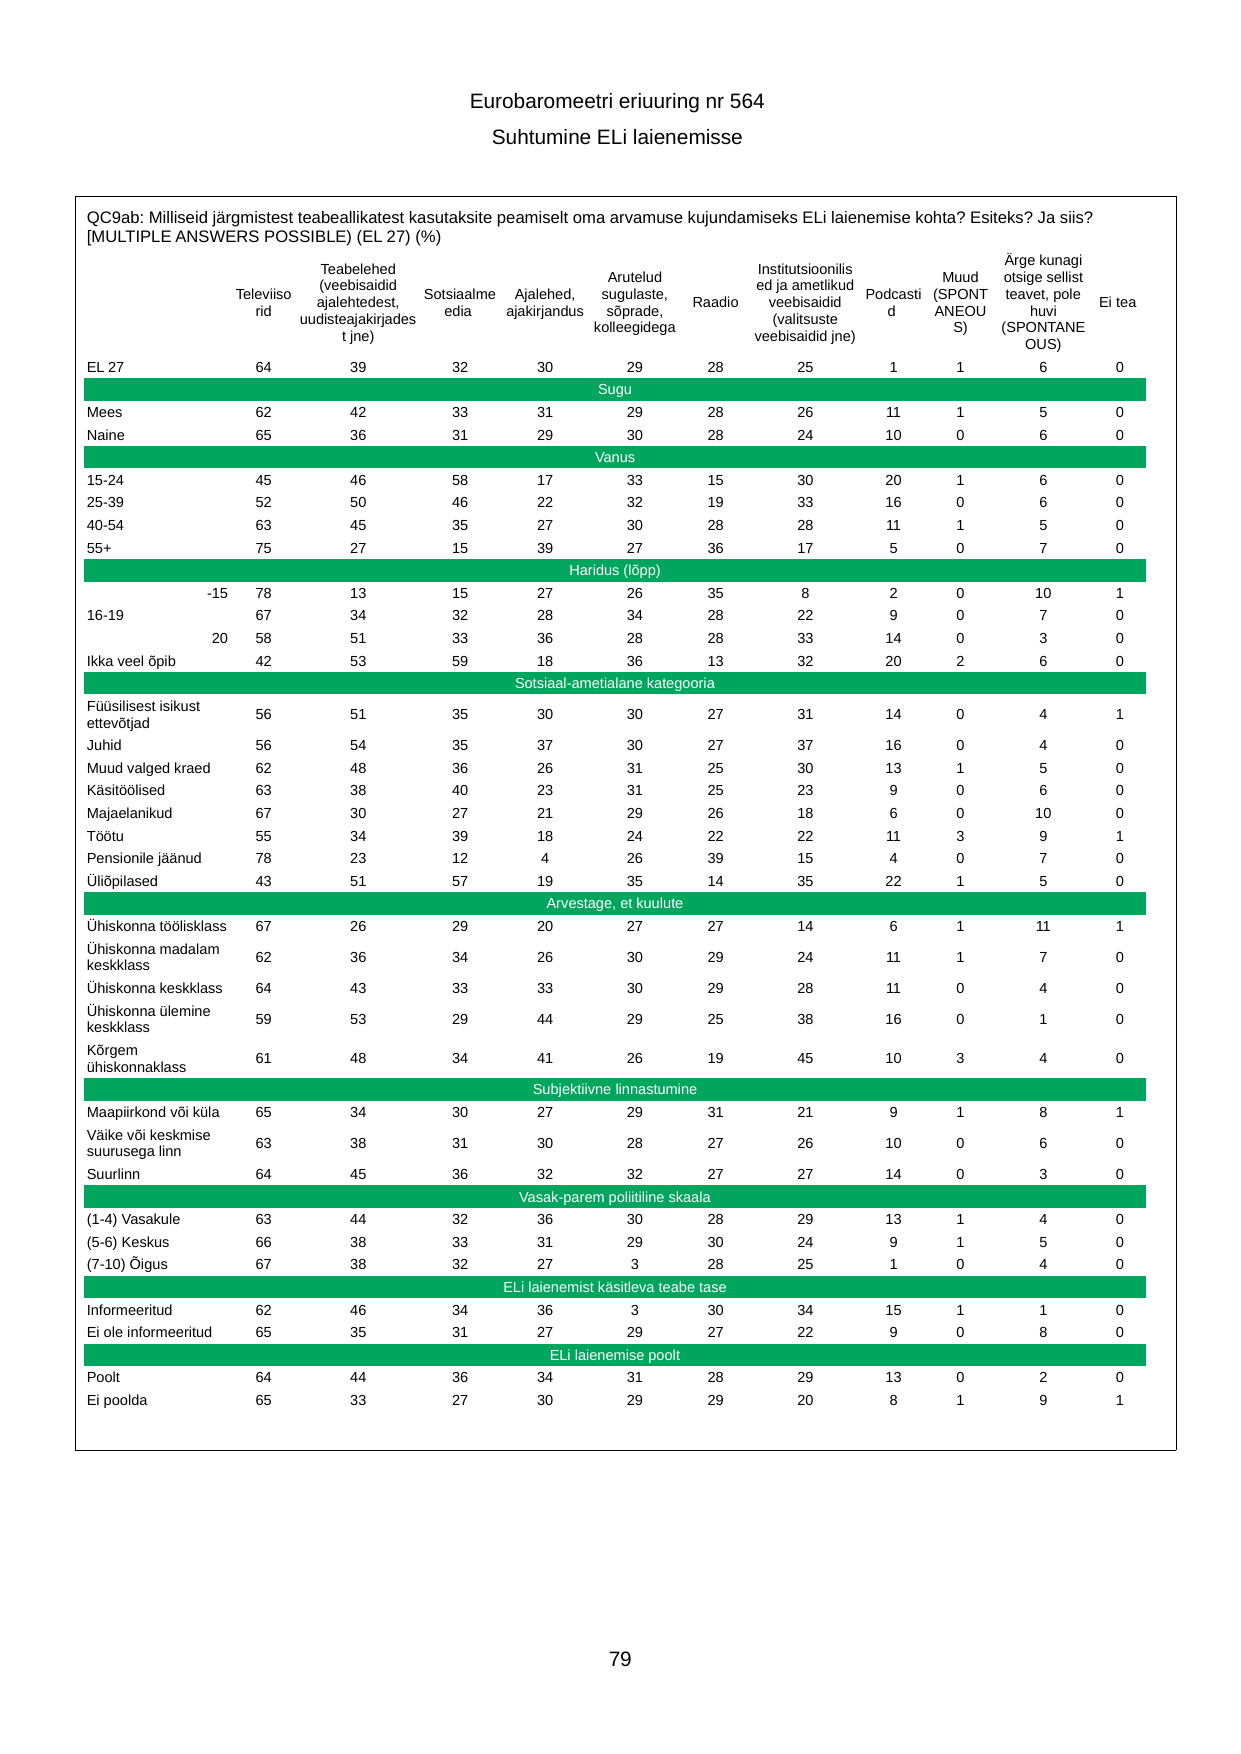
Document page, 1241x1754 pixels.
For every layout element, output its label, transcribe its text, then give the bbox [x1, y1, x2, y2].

table_cell 51 [296, 627, 420, 649]
table_cell Muud (SPONTANEOUS) [928, 249, 993, 356]
table_cell 26 [500, 757, 590, 779]
table_cell 5 [993, 757, 1093, 779]
table_cell 8 [859, 1389, 927, 1411]
table_cell -15 [84, 582, 231, 604]
table_cell 28 [680, 514, 751, 536]
table_cell 36 [296, 938, 420, 977]
table_cell (1-4) Vasakule [84, 1208, 231, 1231]
table_cell 0 [1093, 627, 1146, 649]
table_cell 30 [590, 514, 679, 536]
table_cell 27 [680, 1123, 751, 1163]
table_cell Podcastid [859, 249, 927, 356]
table_cell Teabelehed (veebisaidid ajalehtedest, uudisteajakirjadest jne) [296, 249, 420, 356]
table_cell 5 [993, 870, 1093, 892]
table_cell 29 [590, 401, 679, 423]
table_cell 78 [231, 847, 296, 869]
table_cell 34 [751, 1298, 859, 1321]
table_cell 34 [590, 604, 679, 627]
table_cell 31 [420, 423, 500, 446]
table_cell 27 [680, 695, 751, 734]
table_cell 36 [420, 757, 500, 779]
table_cell 0 [928, 491, 993, 514]
table_cell 31 [590, 779, 679, 802]
table_cell 37 [751, 734, 859, 757]
table_cell 1 [1093, 915, 1146, 937]
table_cell 38 [296, 1253, 420, 1276]
table_cell 30 [680, 1231, 751, 1253]
table_cell 15 [680, 469, 751, 491]
table_cell 30 [296, 802, 420, 824]
table_cell 46 [296, 1298, 420, 1321]
table_cell 13 [680, 649, 751, 672]
table_cell 30 [590, 423, 679, 446]
table_cell 30 [590, 1208, 679, 1231]
table_cell 39 [420, 824, 500, 847]
table_cell 62 [231, 757, 296, 779]
table_cell 28 [751, 977, 859, 999]
table_cell 29 [590, 802, 679, 824]
table_cell 34 [296, 824, 420, 847]
table_cell 51 [296, 695, 420, 734]
table_cell 8 [751, 582, 859, 604]
table_cell 11 [859, 938, 927, 977]
table_cell 28 [500, 604, 590, 627]
table_cell 6 [859, 802, 927, 824]
table_cell 46 [296, 469, 420, 491]
table_cell 64 [231, 356, 296, 378]
table_cell 20 [500, 915, 590, 937]
table_cell 0 [1093, 1321, 1146, 1343]
table_cell 63 [231, 779, 296, 802]
table_cell 31 [500, 401, 590, 423]
table_cell Ei tea [1093, 249, 1146, 356]
table_cell 62 [231, 1298, 296, 1321]
table_cell 25 [680, 779, 751, 802]
table_cell 30 [500, 356, 590, 378]
table_cell (7-10) Õigus [84, 1253, 231, 1276]
table_cell 56 [231, 695, 296, 734]
table_cell 9 [859, 1321, 927, 1343]
table_cell 11 [993, 915, 1093, 937]
table_cell (5-6) Keskus [84, 1231, 231, 1253]
table_cell 9 [859, 779, 927, 802]
table_cell 14 [859, 627, 927, 649]
table_cell 31 [590, 1366, 679, 1389]
table_cell 18 [500, 824, 590, 847]
table_cell 29 [590, 999, 679, 1039]
table_cell 26 [751, 1123, 859, 1163]
table_cell 0 [1093, 1039, 1146, 1078]
table_cell 0 [928, 734, 993, 757]
table_cell 62 [231, 401, 296, 423]
table_cell 36 [590, 649, 679, 672]
table_cell 29 [751, 1208, 859, 1231]
table_cell 0 [1093, 536, 1146, 559]
table_cell 58 [420, 469, 500, 491]
table_cell 0 [928, 627, 993, 649]
table_cell 56 [231, 734, 296, 757]
table_cell Maapiirkond või küla [84, 1101, 231, 1123]
table_cell Ei poolda [84, 1389, 231, 1411]
table_cell 27 [680, 915, 751, 937]
table_cell 31 [420, 1321, 500, 1343]
table_cell 10 [859, 1039, 927, 1078]
table_cell 0 [1093, 938, 1146, 977]
table_cell 29 [420, 915, 500, 937]
table_cell [84, 249, 231, 356]
table_cell 16 [859, 734, 927, 757]
table_cell 2 [928, 649, 993, 672]
table_cell 1 [928, 1298, 993, 1321]
table_cell 32 [420, 1208, 500, 1231]
table_cell 32 [590, 491, 679, 514]
table_cell 38 [296, 1231, 420, 1253]
table_cell 7 [993, 536, 1093, 559]
table_cell 28 [590, 1123, 679, 1163]
table_cell 43 [296, 977, 420, 999]
table_cell 54 [296, 734, 420, 757]
table_cell 0 [928, 999, 993, 1039]
table_cell 27 [500, 1253, 590, 1276]
table_cell 13 [296, 582, 420, 604]
table_cell 30 [590, 734, 679, 757]
table_cell Majaelanikud [84, 802, 231, 824]
table_cell 20 [84, 627, 231, 649]
table_cell 53 [296, 999, 420, 1039]
table_cell 4 [859, 847, 927, 869]
table_cell 0 [928, 1123, 993, 1163]
table_cell ELi laienemise poolt [84, 1344, 1146, 1366]
table_cell 31 [751, 695, 859, 734]
table_cell 32 [590, 1163, 679, 1185]
table_cell 1 [1093, 695, 1146, 734]
table_cell 45 [296, 1163, 420, 1185]
table_cell 30 [500, 1389, 590, 1411]
table_cell 57 [420, 870, 500, 892]
table_cell 34 [500, 1366, 590, 1389]
table_cell Vanus [84, 446, 1146, 468]
table_cell 16 [859, 999, 927, 1039]
table_cell 35 [420, 734, 500, 757]
table_cell Ajalehed, ajakirjandus [500, 249, 590, 356]
table_cell 55+ [84, 536, 231, 559]
table_cell 0 [1093, 514, 1146, 536]
table_cell 20 [751, 1389, 859, 1411]
table_cell Arvestage, et kuulute [84, 892, 1146, 915]
table_cell 29 [590, 1321, 679, 1343]
table_cell 33 [420, 977, 500, 999]
table_cell Üliõpilased [84, 870, 231, 892]
table_cell 1 [1093, 824, 1146, 847]
table_cell 36 [500, 1208, 590, 1231]
table_cell Muud valged kraed [84, 757, 231, 779]
table_cell 33 [590, 469, 679, 491]
table_cell 43 [231, 870, 296, 892]
table_cell 21 [500, 802, 590, 824]
table_cell 44 [296, 1208, 420, 1231]
table_cell 33 [420, 1231, 500, 1253]
table_cell 27 [680, 1163, 751, 1185]
table_cell 29 [590, 356, 679, 378]
table_cell 36 [420, 1163, 500, 1185]
table_cell 3 [993, 627, 1093, 649]
table_cell 0 [1093, 1366, 1146, 1389]
table_cell 30 [590, 977, 679, 999]
table_cell 11 [859, 514, 927, 536]
table_cell 0 [1093, 779, 1146, 802]
table_cell 40 [420, 779, 500, 802]
table_cell 0 [1093, 802, 1146, 824]
table_cell 33 [751, 491, 859, 514]
table_cell 11 [859, 401, 927, 423]
table_cell 30 [751, 469, 859, 491]
table_cell Suurlinn [84, 1163, 231, 1185]
table_cell 46 [420, 491, 500, 514]
table_cell 66 [231, 1231, 296, 1253]
table_cell 50 [296, 491, 420, 514]
table_cell 22 [859, 870, 927, 892]
table_cell 27 [590, 915, 679, 937]
table_cell 0 [1093, 1298, 1146, 1321]
table_cell 15 [420, 582, 500, 604]
table_cell 4 [993, 734, 1093, 757]
table_cell 10 [993, 582, 1093, 604]
table_cell 29 [680, 1389, 751, 1411]
table_cell 10 [859, 1123, 927, 1163]
table_cell 67 [231, 915, 296, 937]
table_cell 29 [680, 977, 751, 999]
table_cell Füüsilisest isikust ettevõtjad [84, 695, 231, 734]
table_cell 13 [859, 1208, 927, 1231]
table_cell 6 [993, 779, 1093, 802]
table_cell 33 [751, 627, 859, 649]
table_cell 3 [590, 1253, 679, 1276]
table_cell 14 [859, 1163, 927, 1185]
table_cell 4 [993, 1039, 1093, 1078]
table_cell 26 [590, 847, 679, 869]
table_cell Käsitöölised [84, 779, 231, 802]
table_cell 25 [751, 356, 859, 378]
table_cell 0 [928, 802, 993, 824]
table_cell Ühiskonna keskklass [84, 977, 231, 999]
table_cell 64 [231, 1366, 296, 1389]
table_cell 25-39 [84, 491, 231, 514]
table_cell 18 [500, 649, 590, 672]
table_cell 1 [993, 999, 1093, 1039]
table_cell 6 [993, 491, 1093, 514]
table_cell 28 [680, 401, 751, 423]
table_cell 63 [231, 514, 296, 536]
table_cell 35 [296, 1321, 420, 1343]
table_cell 0 [1093, 870, 1146, 892]
table_cell 62 [231, 938, 296, 977]
table_cell 7 [993, 938, 1093, 977]
table_cell 0 [928, 1321, 993, 1343]
table_cell 22 [751, 604, 859, 627]
table_cell 21 [751, 1101, 859, 1123]
table_cell 59 [231, 999, 296, 1039]
table_cell 27 [680, 1321, 751, 1343]
table_cell 26 [500, 938, 590, 977]
table_cell 20 [859, 469, 927, 491]
table_cell 0 [1093, 734, 1146, 757]
table_cell 1 [928, 757, 993, 779]
table_cell Naine [84, 423, 231, 446]
table_cell 48 [296, 757, 420, 779]
table_cell 2 [859, 582, 927, 604]
table_cell 2 [993, 1366, 1093, 1389]
table_cell 30 [500, 695, 590, 734]
table_cell 35 [420, 695, 500, 734]
table_cell 30 [590, 938, 679, 977]
table_cell 45 [231, 469, 296, 491]
table_cell 67 [231, 802, 296, 824]
table_cell Ikka veel õpib [84, 649, 231, 672]
table_cell Töötu [84, 824, 231, 847]
table_cell 0 [1093, 491, 1146, 514]
table_cell 0 [928, 847, 993, 869]
table_cell 33 [296, 1389, 420, 1411]
table_cell 34 [296, 1101, 420, 1123]
table_cell 0 [928, 1163, 993, 1185]
table_cell 10 [993, 802, 1093, 824]
table_cell Sugu [84, 378, 1146, 401]
table_cell 33 [420, 627, 500, 649]
table_cell 35 [680, 582, 751, 604]
table_cell 6 [993, 1123, 1093, 1163]
table_cell Juhid [84, 734, 231, 757]
table_cell 34 [296, 604, 420, 627]
table_cell 39 [296, 356, 420, 378]
table_cell 38 [296, 779, 420, 802]
table_cell 13 [859, 1366, 927, 1389]
table_cell 1 [928, 1231, 993, 1253]
table_cell 28 [751, 514, 859, 536]
table_cell 19 [680, 491, 751, 514]
table_cell 48 [296, 1039, 420, 1078]
table_cell 35 [751, 870, 859, 892]
table_cell Ühiskonna madalam keskklass [84, 938, 231, 977]
table_cell 0 [928, 423, 993, 446]
table_cell 25 [680, 757, 751, 779]
table_cell 29 [500, 423, 590, 446]
table_cell 36 [500, 627, 590, 649]
table_cell 32 [751, 649, 859, 672]
table_cell 1 [859, 356, 927, 378]
table_cell 42 [231, 649, 296, 672]
table_cell 67 [231, 604, 296, 627]
table_cell 63 [231, 1123, 296, 1163]
table_cell 14 [751, 915, 859, 937]
table_cell 65 [231, 423, 296, 446]
table_cell 44 [296, 1366, 420, 1389]
table_cell Arutelud sugulaste, sõprade, kolleegidega [590, 249, 679, 356]
table_cell 30 [680, 1298, 751, 1321]
table_cell 36 [680, 536, 751, 559]
table_cell 24 [751, 423, 859, 446]
table_cell ELi laienemist käsitleva teabe tase [84, 1276, 1146, 1298]
table_cell Informeeritud [84, 1298, 231, 1321]
table_cell 36 [420, 1366, 500, 1389]
table_cell 39 [680, 847, 751, 869]
table_cell 28 [680, 1253, 751, 1276]
table_cell 26 [751, 401, 859, 423]
table_cell 0 [1093, 423, 1146, 446]
table_cell 38 [296, 1123, 420, 1163]
table_cell 0 [928, 1253, 993, 1276]
table_cell 52 [231, 491, 296, 514]
table_cell 16-19 [84, 604, 231, 627]
table_cell 64 [231, 977, 296, 999]
table_cell Institutsioonilised ja ametlikud veebisaidid (valitsuste veebisaidid jne) [751, 249, 859, 356]
table_cell 5 [993, 514, 1093, 536]
table_cell 34 [420, 1039, 500, 1078]
table_cell 0 [928, 536, 993, 559]
table_cell Sotsiaalmeedia [420, 249, 500, 356]
table_cell Ühiskonna töölisklass [84, 915, 231, 937]
table_cell 15 [859, 1298, 927, 1321]
table_cell 1 [1093, 1101, 1146, 1123]
table_cell 19 [680, 1039, 751, 1078]
table_cell 14 [680, 870, 751, 892]
table_cell 11 [859, 824, 927, 847]
table_cell 24 [751, 1231, 859, 1253]
table_cell 0 [1093, 649, 1146, 672]
table_cell 4 [993, 695, 1093, 734]
table_cell 27 [500, 1101, 590, 1123]
table_cell 16 [859, 491, 927, 514]
table_cell 29 [420, 999, 500, 1039]
table_cell 6 [993, 356, 1093, 378]
table_cell 0 [1093, 977, 1146, 999]
table_cell 31 [500, 1231, 590, 1253]
table_cell 0 [928, 582, 993, 604]
table_cell Televiisorid [231, 249, 296, 356]
table_cell 22 [680, 824, 751, 847]
table_cell 64 [231, 1163, 296, 1185]
table_cell 0 [1093, 999, 1146, 1039]
table_cell 9 [993, 1389, 1093, 1411]
table_cell 51 [296, 870, 420, 892]
table_cell 0 [1093, 757, 1146, 779]
table_cell 28 [680, 604, 751, 627]
table_cell 29 [751, 1366, 859, 1389]
table_cell 1 [928, 1208, 993, 1231]
table_cell 29 [680, 938, 751, 977]
table_cell 31 [420, 1123, 500, 1163]
table_cell 33 [420, 401, 500, 423]
table_cell 23 [500, 779, 590, 802]
table_cell 32 [420, 1253, 500, 1276]
table_cell 32 [500, 1163, 590, 1185]
table_cell 34 [420, 938, 500, 977]
table_cell 1 [928, 469, 993, 491]
table_cell 25 [680, 999, 751, 1039]
table_cell 65 [231, 1389, 296, 1411]
table_cell 27 [590, 536, 679, 559]
table_cell 7 [993, 604, 1093, 627]
table_cell 41 [500, 1039, 590, 1078]
table_cell 32 [420, 356, 500, 378]
table_cell 78 [231, 582, 296, 604]
table_cell 1 [928, 1389, 993, 1411]
table_cell 30 [500, 1123, 590, 1163]
table_cell 28 [680, 627, 751, 649]
table_cell 4 [993, 977, 1093, 999]
table_cell 40-54 [84, 514, 231, 536]
table_cell 0 [1093, 1208, 1146, 1231]
table_cell Ärge kunagi otsige sellist teavet, pole huvi (SPONTANEOUS) [993, 249, 1093, 356]
table_cell 33 [500, 977, 590, 999]
table_cell 19 [500, 870, 590, 892]
table_cell 25 [751, 1253, 859, 1276]
table_cell 6 [993, 649, 1093, 672]
table_cell Sotsiaal-ametialane kategooria [84, 672, 1146, 694]
table_cell Pensionile jäänud [84, 847, 231, 869]
table_cell 75 [231, 536, 296, 559]
table_cell 22 [751, 1321, 859, 1343]
table_cell 61 [231, 1039, 296, 1078]
table_cell 1 [928, 1101, 993, 1123]
table_cell 8 [993, 1321, 1093, 1343]
table_cell 67 [231, 1253, 296, 1276]
table_cell 1 [928, 915, 993, 937]
table_cell 15-24 [84, 469, 231, 491]
table_cell 9 [993, 824, 1093, 847]
table_cell 65 [231, 1321, 296, 1343]
table_cell 29 [590, 1231, 679, 1253]
table_cell 0 [1093, 1231, 1146, 1253]
table_cell 0 [1093, 1123, 1146, 1163]
table_cell 30 [590, 695, 679, 734]
table_cell 6 [993, 423, 1093, 446]
table_cell 0 [1093, 1253, 1146, 1276]
table_cell Vasak-parem poliitiline skaala [84, 1185, 1146, 1208]
table_cell 45 [751, 1039, 859, 1078]
table_cell 27 [751, 1163, 859, 1185]
table_cell 24 [590, 824, 679, 847]
table_cell Subjektiivne linnastumine [84, 1078, 1146, 1101]
table_cell Kõrgem ühiskonnaklass [84, 1039, 231, 1078]
table_cell Haridus (lõpp) [84, 559, 1146, 582]
table_cell 37 [500, 734, 590, 757]
table_cell 27 [296, 536, 420, 559]
table_cell 1 [928, 356, 993, 378]
table_cell 27 [680, 734, 751, 757]
table_cell 9 [859, 604, 927, 627]
table_cell 59 [420, 649, 500, 672]
table_cell 5 [859, 536, 927, 559]
table_cell 28 [590, 627, 679, 649]
table_cell 0 [1093, 469, 1146, 491]
table_cell 20 [859, 649, 927, 672]
table_cell 1 [859, 1253, 927, 1276]
table_cell 13 [859, 757, 927, 779]
table_cell 17 [500, 469, 590, 491]
table_cell Ühiskonna ülemine keskklass [84, 999, 231, 1039]
table_cell 9 [859, 1101, 927, 1123]
table_cell 5 [993, 1231, 1093, 1253]
table_cell 24 [751, 938, 859, 977]
table_cell 14 [859, 695, 927, 734]
table_cell 30 [751, 757, 859, 779]
table_cell 65 [231, 1101, 296, 1123]
table_cell 15 [420, 536, 500, 559]
table_cell 32 [420, 604, 500, 627]
table_cell 6 [993, 469, 1093, 491]
table_cell 58 [231, 627, 296, 649]
table_cell 17 [751, 536, 859, 559]
table_cell 36 [296, 423, 420, 446]
table_header QC9ab: Milliseid järgmistest teabeallikatest kasutaksite peamiselt oma arvamuse kujundamiseks ELi laienemise kohta? Esiteks? Ja siis? [MULTIPLE ANSWERS POSSIBLE) (EL 27) (%) [84, 205, 1146, 249]
table_cell 3 [590, 1298, 679, 1321]
table_cell 27 [500, 514, 590, 536]
table_cell 1 [928, 938, 993, 977]
table_cell 34 [420, 1298, 500, 1321]
table_cell 1 [928, 870, 993, 892]
table_cell 0 [928, 977, 993, 999]
table_cell 10 [859, 423, 927, 446]
table_cell 63 [231, 1208, 296, 1231]
table_cell 28 [680, 1208, 751, 1231]
table_cell 0 [928, 604, 993, 627]
table_cell 3 [928, 824, 993, 847]
table_cell 6 [859, 915, 927, 937]
table_cell 31 [590, 757, 679, 779]
table_cell Väike või keskmise suurusega linn [84, 1123, 231, 1163]
table_cell 15 [751, 847, 859, 869]
table_cell 27 [500, 582, 590, 604]
table_cell 1 [1093, 1389, 1146, 1411]
table_cell 44 [500, 999, 590, 1039]
table_cell 0 [1093, 847, 1146, 869]
table_cell 0 [1093, 356, 1146, 378]
table_cell 26 [590, 1039, 679, 1078]
table_cell 53 [296, 649, 420, 672]
table_cell 1 [928, 401, 993, 423]
table_cell 5 [993, 401, 1093, 423]
table_cell 28 [680, 1366, 751, 1389]
table_cell 27 [420, 802, 500, 824]
table_cell Ei ole informeeritud [84, 1321, 231, 1343]
table_cell 3 [928, 1039, 993, 1078]
table_cell 28 [680, 423, 751, 446]
table_cell 4 [993, 1253, 1093, 1276]
table_cell 42 [296, 401, 420, 423]
table_cell Raadio [680, 249, 751, 356]
table_cell 3 [993, 1163, 1093, 1185]
table_cell 1 [1093, 582, 1146, 604]
table_cell 26 [590, 582, 679, 604]
table_cell 23 [296, 847, 420, 869]
table_cell 29 [590, 1389, 679, 1411]
table_cell 38 [751, 999, 859, 1039]
table_cell 27 [500, 1321, 590, 1343]
table_cell 29 [590, 1101, 679, 1123]
table_cell 26 [680, 802, 751, 824]
table_cell 22 [751, 824, 859, 847]
table_cell 18 [751, 802, 859, 824]
table_cell 28 [680, 356, 751, 378]
table_cell 23 [751, 779, 859, 802]
table_cell 31 [680, 1101, 751, 1123]
table_cell 1 [993, 1298, 1093, 1321]
table_cell 30 [420, 1101, 500, 1123]
table_cell 8 [993, 1101, 1093, 1123]
table_cell 9 [859, 1231, 927, 1253]
table_cell 39 [500, 536, 590, 559]
table_cell Poolt [84, 1366, 231, 1389]
table_cell 1 [928, 514, 993, 536]
table_cell 45 [296, 514, 420, 536]
table_cell 0 [928, 779, 993, 802]
table_cell 7 [993, 847, 1093, 869]
table_cell 22 [500, 491, 590, 514]
table_cell 35 [420, 514, 500, 536]
table_cell 35 [590, 870, 679, 892]
table_cell 4 [500, 847, 590, 869]
table_cell 4 [993, 1208, 1093, 1231]
table_cell 11 [859, 977, 927, 999]
table_cell 27 [420, 1389, 500, 1411]
table_cell 0 [1093, 401, 1146, 423]
table_cell 26 [296, 915, 420, 937]
table_cell 0 [1093, 604, 1146, 627]
table_cell 36 [500, 1298, 590, 1321]
table_cell 0 [1093, 1163, 1146, 1185]
table_cell 0 [928, 1366, 993, 1389]
table_cell 55 [231, 824, 296, 847]
table_cell EL 27 [84, 356, 231, 378]
table_cell 0 [928, 695, 993, 734]
table_cell 12 [420, 847, 500, 869]
table_cell Mees [84, 401, 231, 423]
